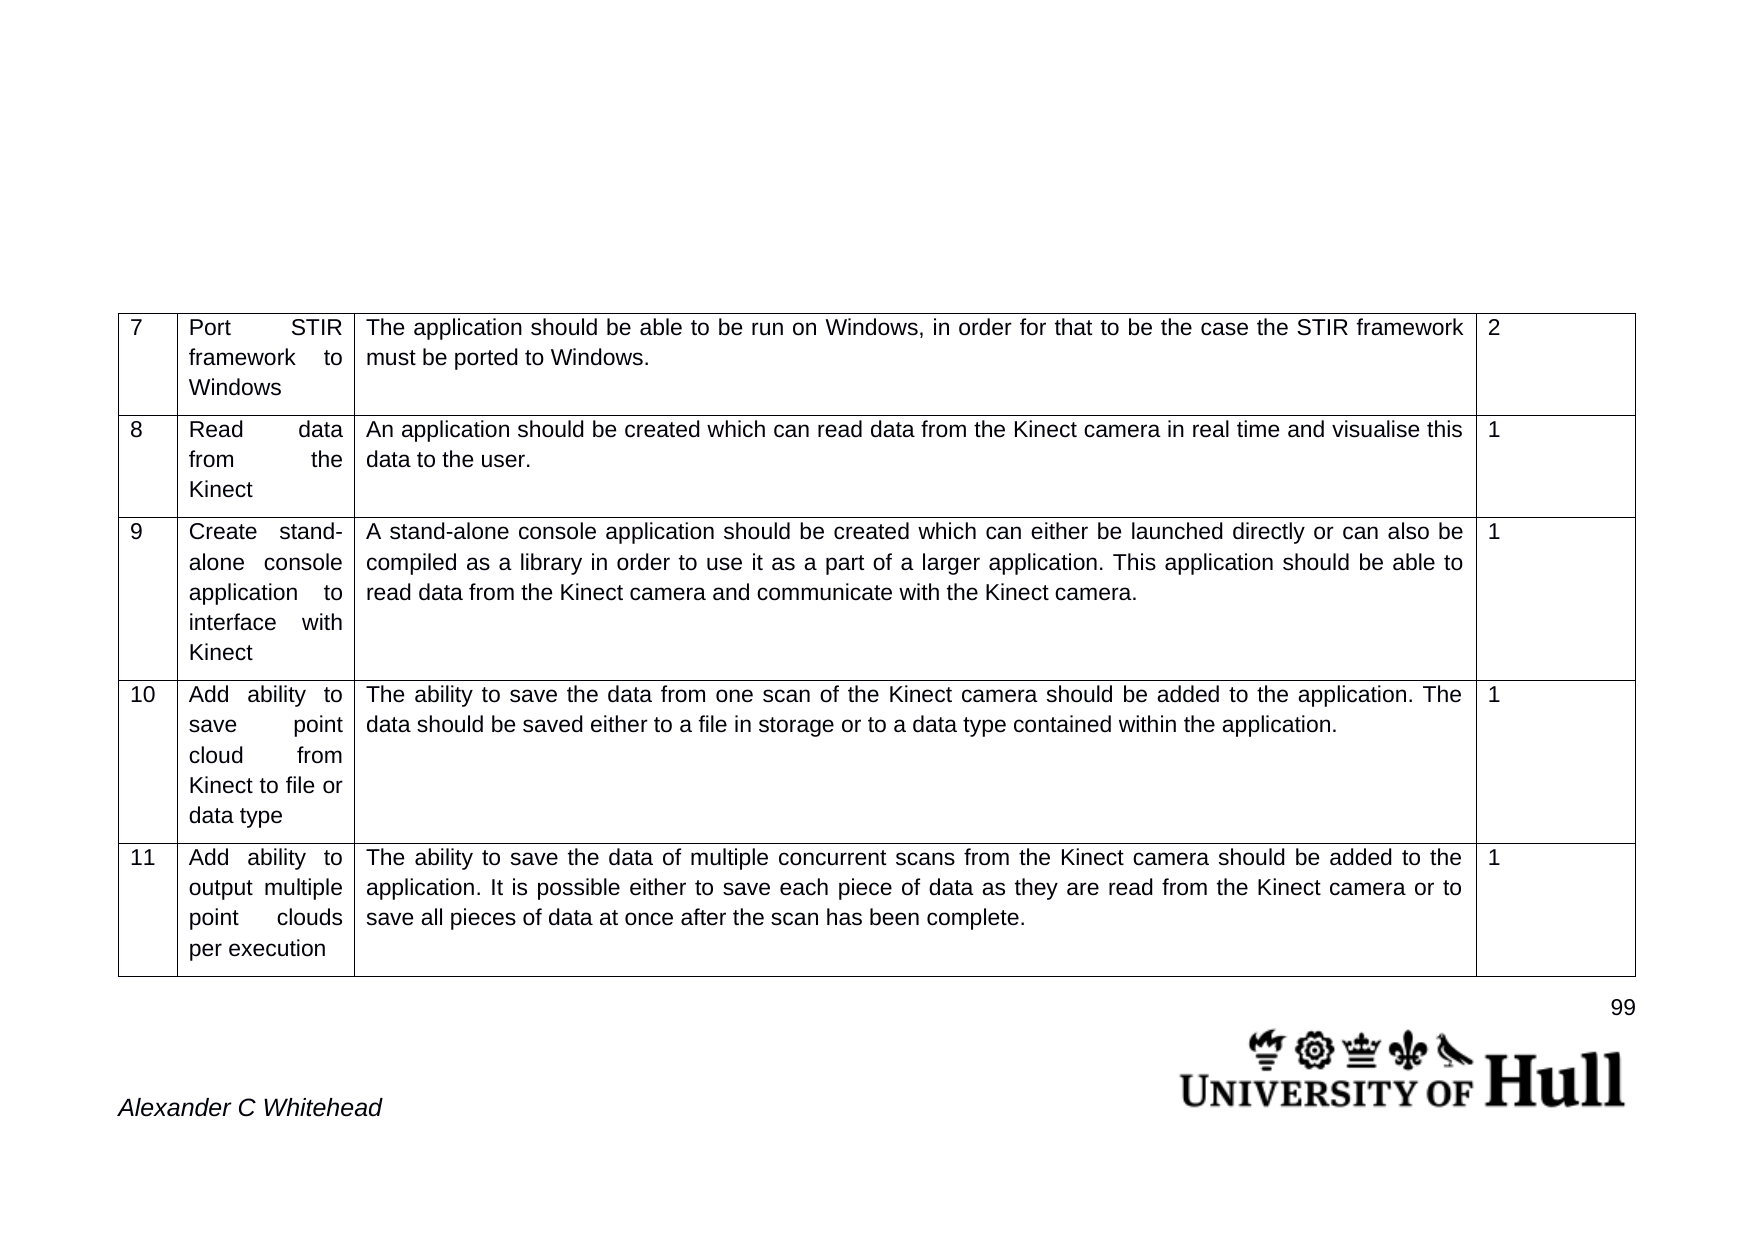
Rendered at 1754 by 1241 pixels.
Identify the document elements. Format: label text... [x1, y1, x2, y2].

table_cell 2 [1477, 314, 1635, 415]
table_cell 10 [119, 681, 177, 843]
table_cell Add ability to save point cloud from Kinect to file or data type [178, 681, 354, 843]
table_cell 9 [119, 518, 177, 680]
table_cell An application should be created which can read data from the Kinect camera in real time and visualise this data to the user. [355, 416, 1476, 517]
table_cell The application should be able to be run on Windows, in order for that to be the case the STIR framework must be ported to Windows. [355, 314, 1476, 415]
table_cell 1 [1477, 518, 1635, 680]
table_cell 8 [119, 416, 177, 517]
table_cell A stand-alone console application should be created which can either be launched directly or can also be compiled as a library in order to use it as a part of a larger application. This application should be able to read data from the Kinect camera and communicate with the Kinect camera. [355, 518, 1476, 680]
table_cell Read data from the Kinect [178, 416, 354, 517]
picture [1173, 1020, 1634, 1117]
table_cell 1 [1477, 844, 1635, 976]
table_cell The ability to save the data from one scan of the Kinect camera should be added to the application. The data should be saved either to a file in storage or to a data type contained within the application. [355, 681, 1476, 843]
table_cell Add ability to output multiple point clouds per execution [178, 844, 354, 976]
table_cell 11 [119, 844, 177, 976]
table_cell 1 [1477, 416, 1635, 517]
table_cell Port STIR framework to Windows [178, 314, 354, 415]
table_cell 7 [119, 314, 177, 415]
table_cell The ability to save the data of multiple concurrent scans from the Kinect camera should be added to the application. It is possible either to save each piece of data as they are read from the Kinect camera or to save all pieces of data at once after the scan has been complete. [355, 844, 1476, 976]
table_cell 1 [1477, 681, 1635, 843]
table_cell Create stand-alone console application to interface with Kinect [178, 518, 354, 680]
